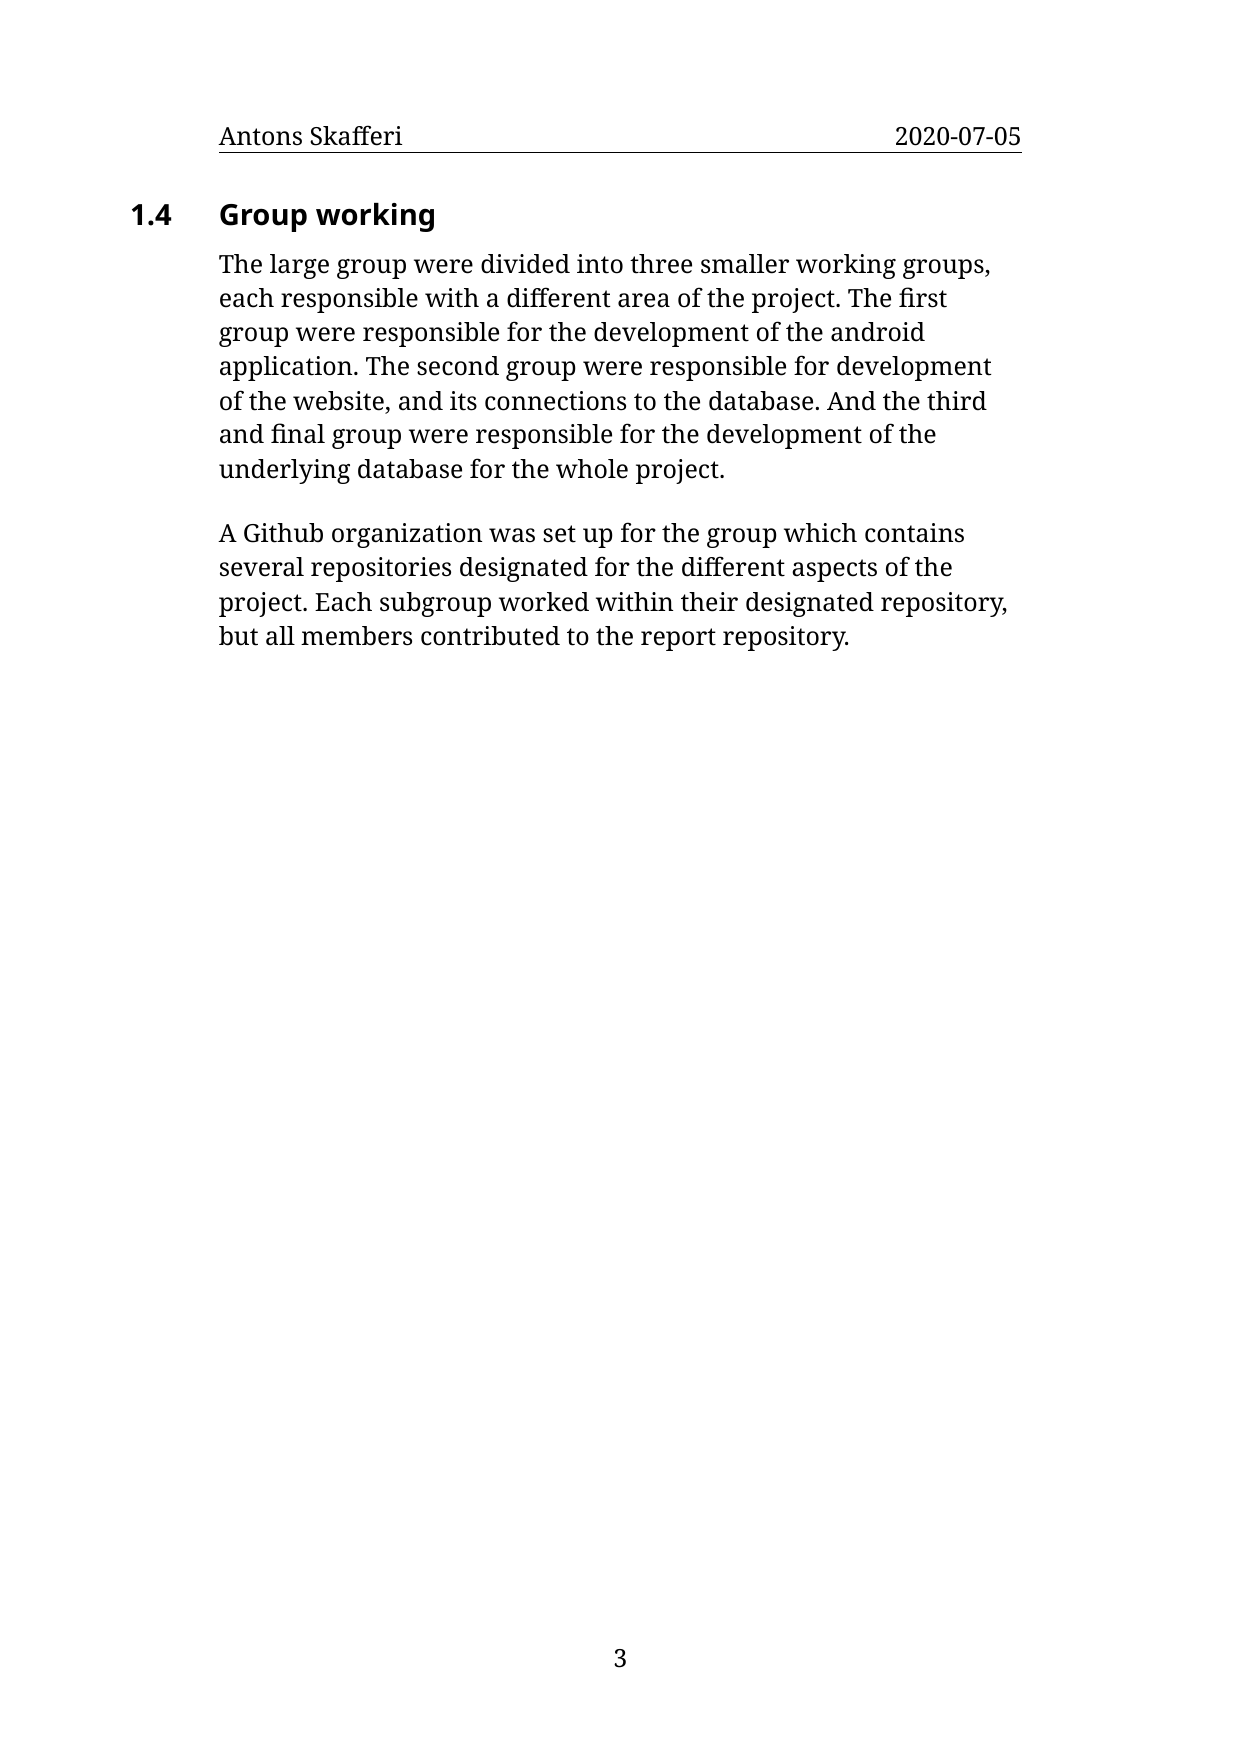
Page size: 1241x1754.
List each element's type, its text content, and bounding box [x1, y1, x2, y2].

text The large group were divided into three smaller working groups, each responsible with a different area of the project. The first group were responsible for the development of the android application. The second group were responsible for development of the website, and its connections to the database. And the third and final group were responsible for the development of the underlying database for the whole project. [218, 247, 1022, 485]
text A Github organization was set up for the group which contains several repositories designated for the different aspects of the project. Each subgroup worked within their designated repository, but all members contributed to the report repository. [218, 516, 1022, 652]
subtitle Group working [130, 194, 1022, 234]
